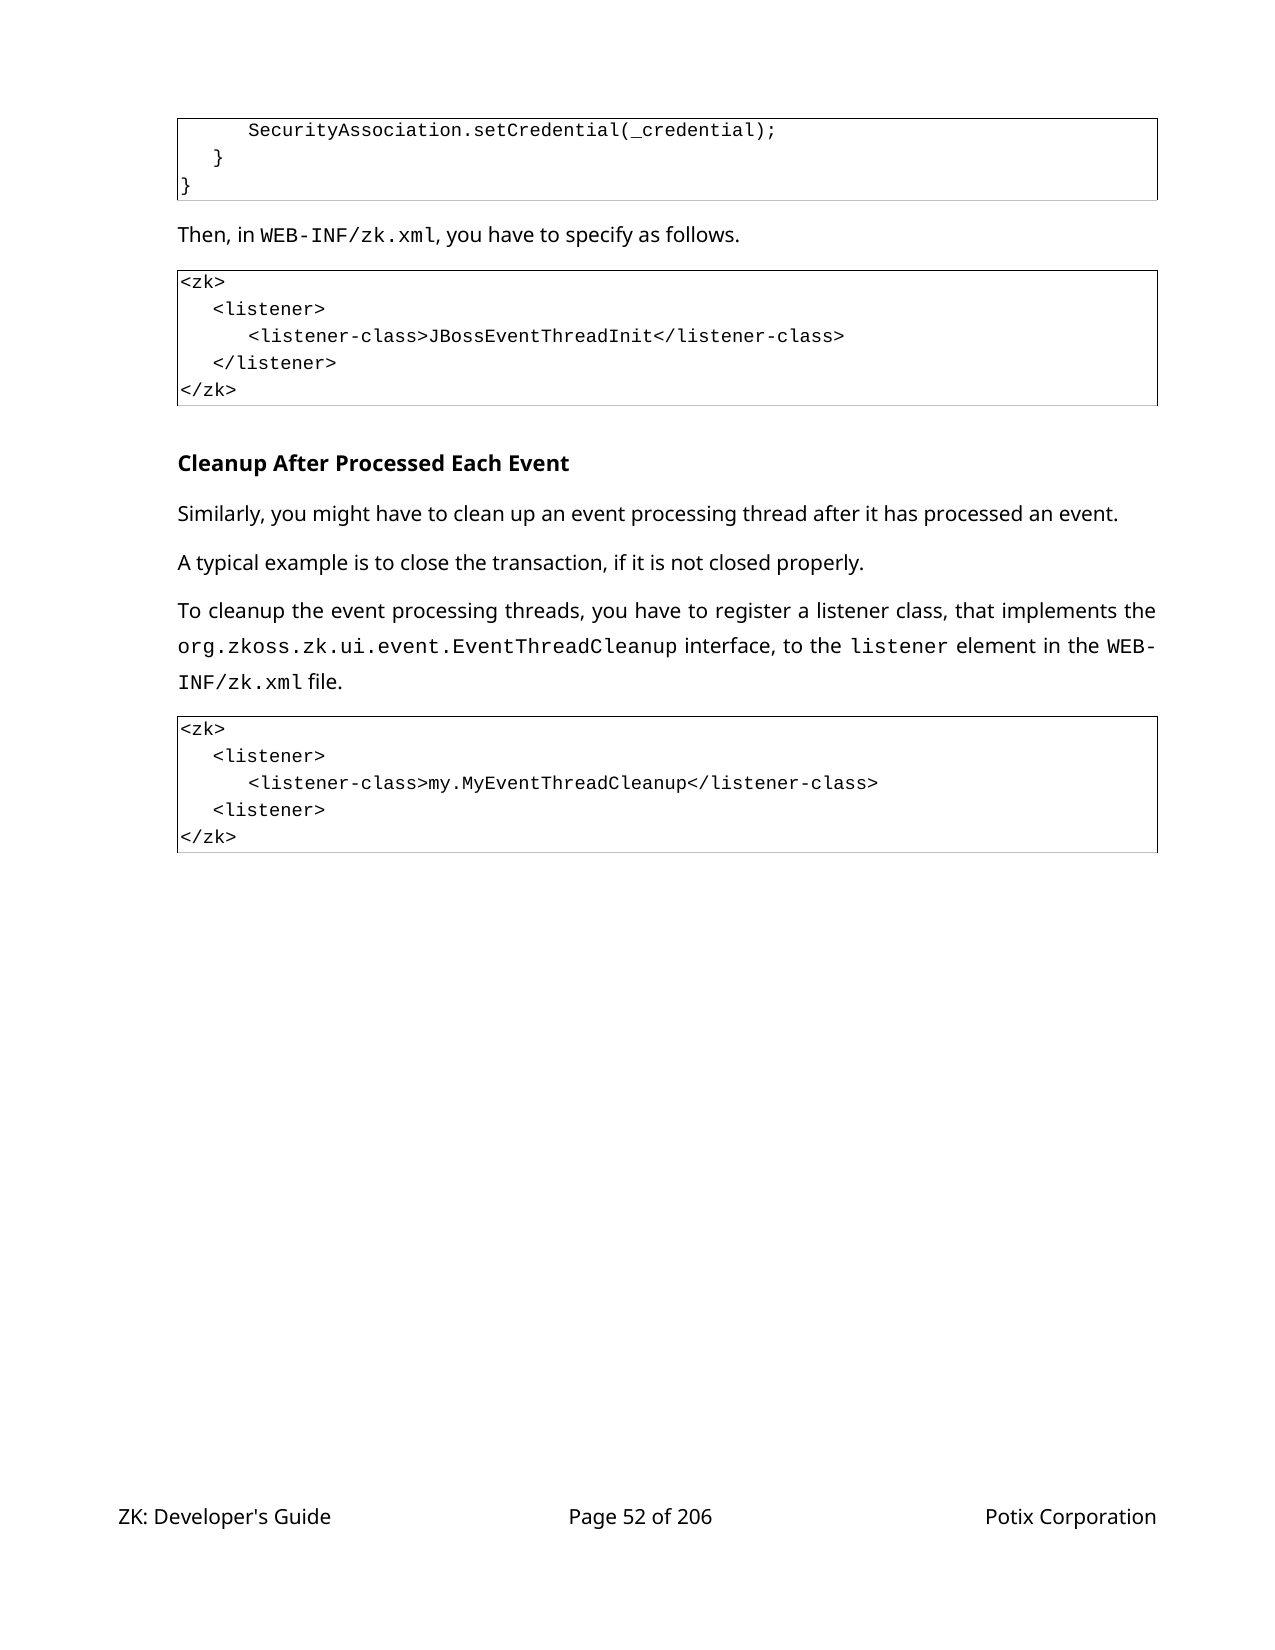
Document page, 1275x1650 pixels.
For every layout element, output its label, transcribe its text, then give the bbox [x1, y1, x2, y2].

text } [178, 145, 1157, 169]
text SecurityAssociation.setCredential(_credential); [178, 119, 1157, 142]
text <listener> [178, 297, 1157, 321]
text </zk> [178, 825, 1157, 852]
text } [178, 172, 1157, 200]
text <listener-class>JBossEventThreadInit</listener-class> [178, 324, 1157, 348]
text To cleanup the event processing threads, you have to register a listener class, that implements the org.zkoss.zk.ui.event.EventThreadCleanup interface, to the listener element in the WEB-INF/zk.xml file. [177, 596, 1157, 696]
text </listener> [178, 351, 1157, 375]
subtitle Cleanup After Processed Each Event [177, 448, 1157, 478]
text <listener-class>my.MyEventThreadCleanup</listener-class> [178, 771, 1157, 795]
text <listener> [178, 798, 1157, 822]
text <zk> [178, 271, 1157, 294]
text <zk> [178, 717, 1157, 741]
text <listener> [178, 743, 1157, 768]
text </zk> [178, 378, 1157, 405]
text Then, in WEB-INF/zk.xml, you have to specify as follows. [177, 220, 1157, 249]
text A typical example is to close the transaction, if it is not closed properly. [177, 548, 1157, 576]
text Similarly, you might have to clean up an event processing thread after it has processed an event. [177, 499, 1157, 527]
